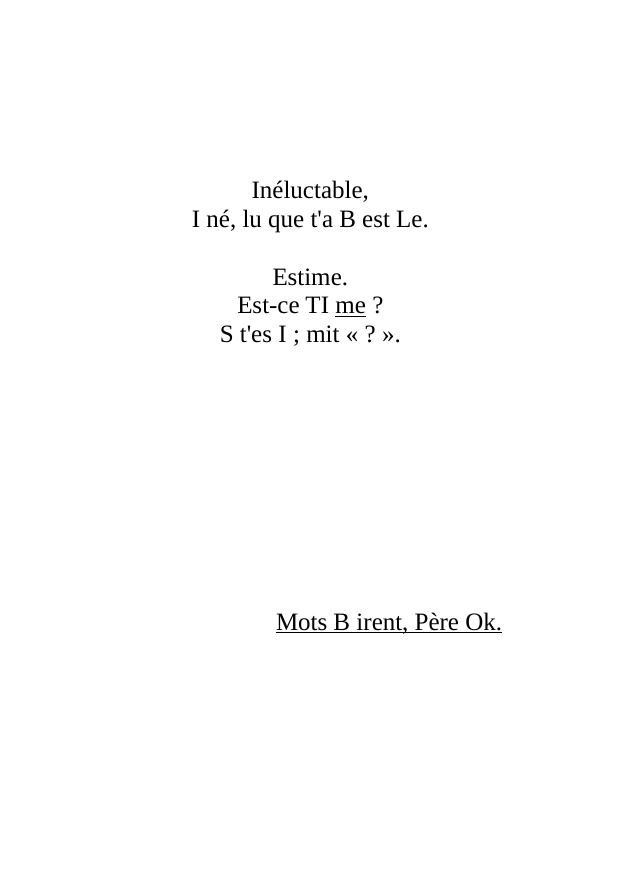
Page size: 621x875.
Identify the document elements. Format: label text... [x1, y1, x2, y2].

text Est-ce TI me ? [118, 291, 502, 319]
text Estime. [118, 262, 502, 291]
text S t'es I ; mit « ? ». [118, 319, 502, 348]
text Mots B irent, Père Ok. [118, 607, 502, 636]
text Inéluctable, [118, 176, 502, 204]
text I né, lu que t'a B est Le. [118, 204, 502, 233]
